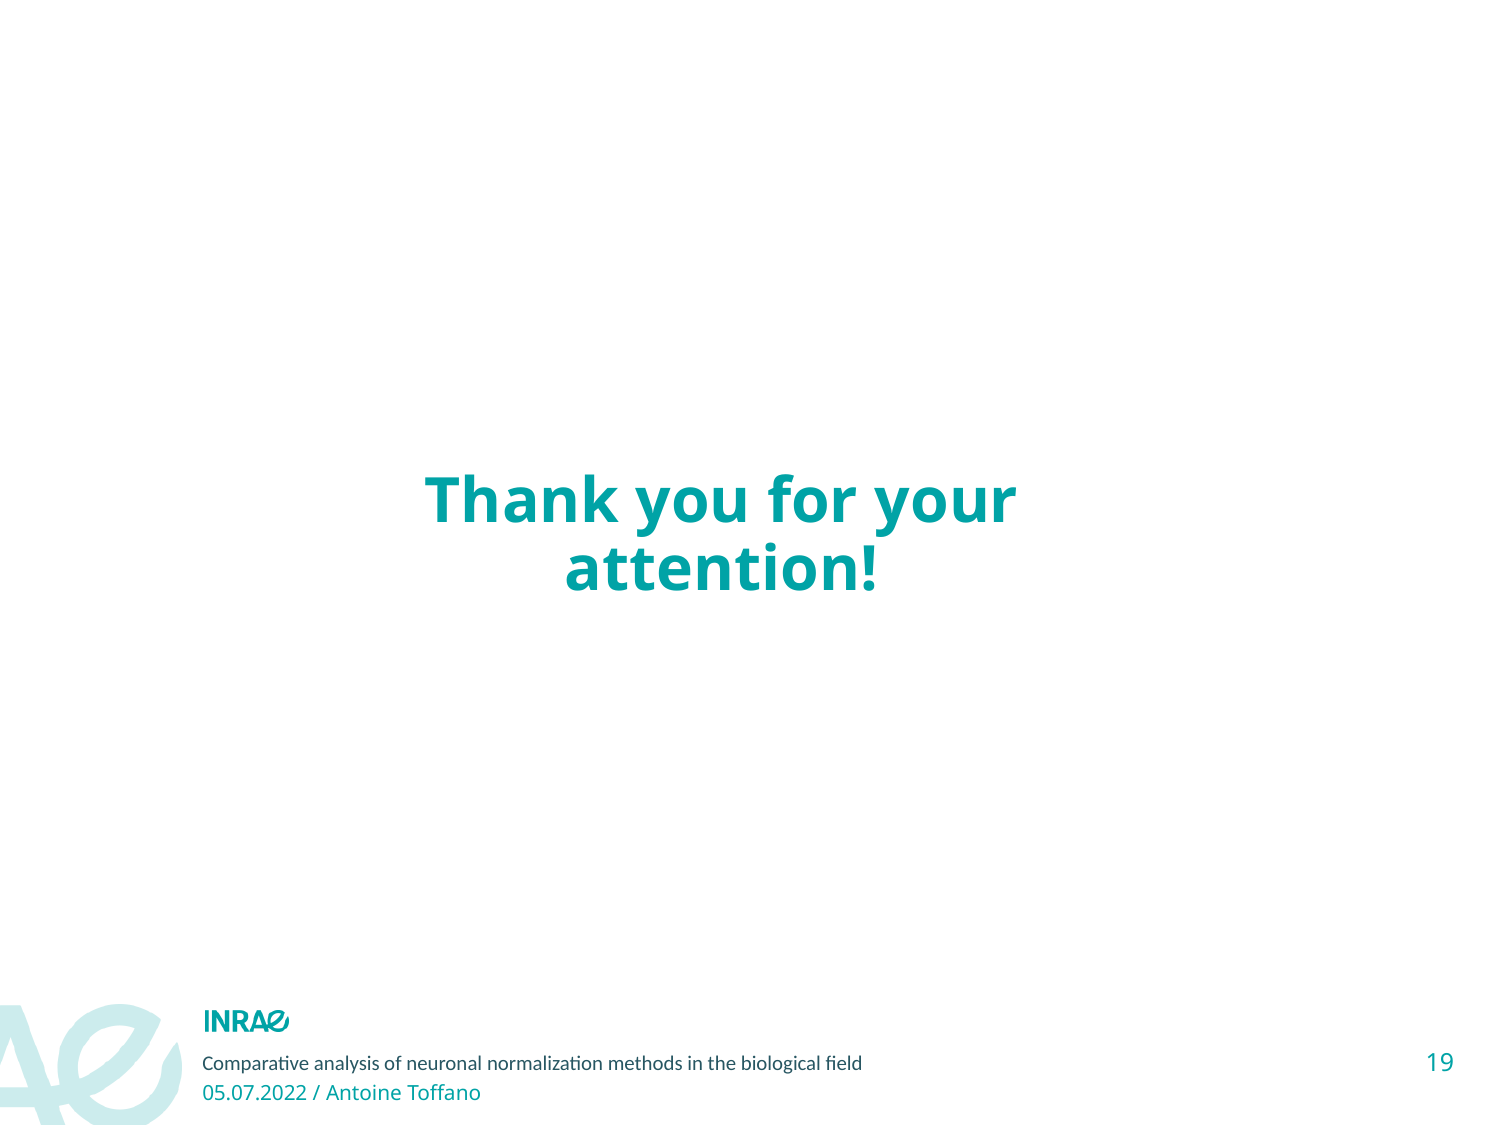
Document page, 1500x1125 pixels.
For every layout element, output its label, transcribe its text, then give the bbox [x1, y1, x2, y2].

text_box Thank you for your attention! [348, 463, 1110, 610]
picture [0, 996, 328, 1125]
